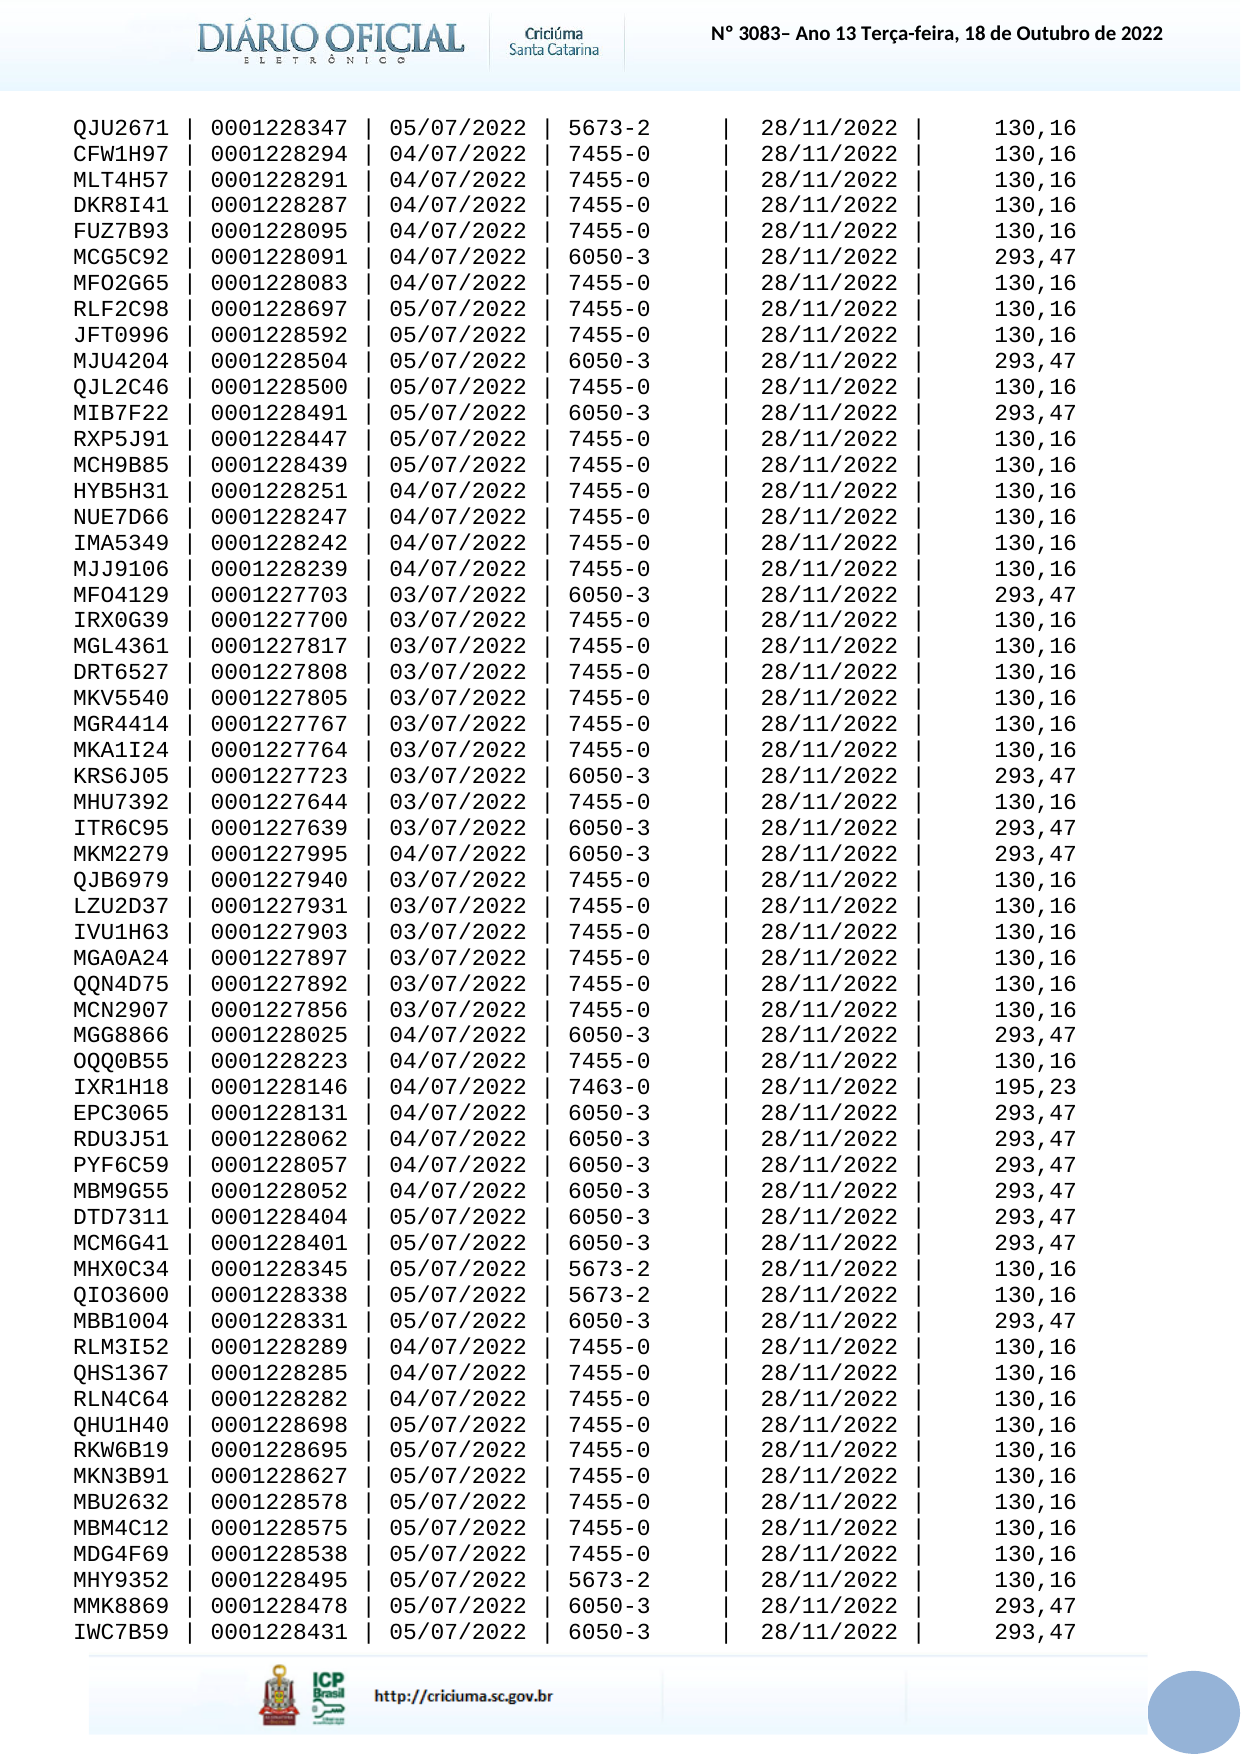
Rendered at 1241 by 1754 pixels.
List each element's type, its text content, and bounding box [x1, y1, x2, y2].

text MCG5C92 | 0001228091 | 04/07/2022 | 6050-3 | 28/11/2022 | 293,47 [59, 246, 1167, 272]
text PYF6C59 | 0001228057 | 04/07/2022 | 6050-3 | 28/11/2022 | 293,47 [59, 1153, 1167, 1179]
text MBM9G55 | 0001228052 | 04/07/2022 | 6050-3 | 28/11/2022 | 293,47 [59, 1179, 1167, 1205]
text MGL4361 | 0001227817 | 03/07/2022 | 7455-0 | 28/11/2022 | 130,16 [59, 635, 1167, 661]
text RDU3J51 | 0001228062 | 04/07/2022 | 6050-3 | 28/11/2022 | 293,47 [59, 1128, 1167, 1153]
text MHU7392 | 0001227644 | 03/07/2022 | 7455-0 | 28/11/2022 | 130,16 [59, 790, 1167, 816]
text MJJ9106 | 0001228239 | 04/07/2022 | 7455-0 | 28/11/2022 | 130,16 [59, 557, 1167, 583]
text IXR1H18 | 0001228146 | 04/07/2022 | 7463-0 | 28/11/2022 | 195,23 [59, 1076, 1167, 1102]
text QQN4D75 | 0001227892 | 03/07/2022 | 7455-0 | 28/11/2022 | 130,16 [59, 972, 1167, 998]
text MMK8869 | 0001228478 | 05/07/2022 | 6050-3 | 28/11/2022 | 293,47 [59, 1594, 1167, 1620]
text IMA5349 | 0001228242 | 04/07/2022 | 7455-0 | 28/11/2022 | 130,16 [59, 531, 1167, 557]
text MKA1I24 | 0001227764 | 03/07/2022 | 7455-0 | 28/11/2022 | 130,16 [59, 738, 1167, 764]
text RXP5J91 | 0001228447 | 05/07/2022 | 7455-0 | 28/11/2022 | 130,16 [59, 427, 1167, 453]
text RLN4C64 | 0001228282 | 04/07/2022 | 7455-0 | 28/11/2022 | 130,16 [59, 1387, 1167, 1413]
text MIB7F22 | 0001228491 | 05/07/2022 | 6050-3 | 28/11/2022 | 293,47 [59, 401, 1167, 427]
text MGG8866 | 0001228025 | 04/07/2022 | 6050-3 | 28/11/2022 | 293,47 [59, 1024, 1167, 1050]
text DTD7311 | 0001228404 | 05/07/2022 | 6050-3 | 28/11/2022 | 293,47 [59, 1205, 1167, 1231]
text QIO3600 | 0001228338 | 05/07/2022 | 5673-2 | 28/11/2022 | 130,16 [59, 1283, 1167, 1309]
text QHU1H40 | 0001228698 | 05/07/2022 | 7455-0 | 28/11/2022 | 130,16 [59, 1413, 1167, 1439]
text QJU2671 | 0001228347 | 05/07/2022 | 5673-2 | 28/11/2022 | 130,16 [59, 116, 1167, 142]
text LZU2D37 | 0001227931 | 03/07/2022 | 7455-0 | 28/11/2022 | 130,16 [59, 894, 1167, 920]
text IWC7B59 | 0001228431 | 05/07/2022 | 6050-3 | 28/11/2022 | 293,47 [59, 1620, 1167, 1646]
text MFO2G65 | 0001228083 | 04/07/2022 | 7455-0 | 28/11/2022 | 130,16 [59, 272, 1167, 298]
text MBM4C12 | 0001228575 | 05/07/2022 | 7455-0 | 28/11/2022 | 130,16 [59, 1517, 1167, 1543]
text IVU1H63 | 0001227903 | 03/07/2022 | 7455-0 | 28/11/2022 | 130,16 [59, 920, 1167, 946]
text OQQ0B55 | 0001228223 | 04/07/2022 | 7455-0 | 28/11/2022 | 130,16 [59, 1050, 1167, 1076]
text MHY9352 | 0001228495 | 05/07/2022 | 5673-2 | 28/11/2022 | 130,16 [59, 1568, 1167, 1594]
text HYB5H31 | 0001228251 | 04/07/2022 | 7455-0 | 28/11/2022 | 130,16 [59, 479, 1167, 505]
text MKN3B91 | 0001228627 | 05/07/2022 | 7455-0 | 28/11/2022 | 130,16 [59, 1465, 1167, 1491]
text EPC3065 | 0001228131 | 04/07/2022 | 6050-3 | 28/11/2022 | 293,47 [59, 1102, 1167, 1128]
text FUZ7B93 | 0001228095 | 04/07/2022 | 7455-0 | 28/11/2022 | 130,16 [59, 220, 1167, 246]
text QHS1367 | 0001228285 | 04/07/2022 | 7455-0 | 28/11/2022 | 130,16 [59, 1361, 1167, 1387]
text MCM6G41 | 0001228401 | 05/07/2022 | 6050-3 | 28/11/2022 | 293,47 [59, 1231, 1167, 1257]
text ITR6C95 | 0001227639 | 03/07/2022 | 6050-3 | 28/11/2022 | 293,47 [59, 816, 1167, 842]
text MJU4204 | 0001228504 | 05/07/2022 | 6050-3 | 28/11/2022 | 293,47 [59, 349, 1167, 375]
text QJB6979 | 0001227940 | 03/07/2022 | 7455-0 | 28/11/2022 | 130,16 [59, 868, 1167, 894]
text MGA0A24 | 0001227897 | 03/07/2022 | 7455-0 | 28/11/2022 | 130,16 [59, 946, 1167, 972]
text MKM2279 | 0001227995 | 04/07/2022 | 6050-3 | 28/11/2022 | 293,47 [59, 842, 1167, 868]
text IRX0G39 | 0001227700 | 03/07/2022 | 7455-0 | 28/11/2022 | 130,16 [59, 609, 1167, 635]
text MKV5540 | 0001227805 | 03/07/2022 | 7455-0 | 28/11/2022 | 130,16 [59, 687, 1167, 713]
text MDG4F69 | 0001228538 | 05/07/2022 | 7455-0 | 28/11/2022 | 130,16 [59, 1543, 1167, 1568]
text DKR8I41 | 0001228287 | 04/07/2022 | 7455-0 | 28/11/2022 | 130,16 [59, 194, 1167, 220]
text MCN2907 | 0001227856 | 03/07/2022 | 7455-0 | 28/11/2022 | 130,16 [59, 998, 1167, 1024]
text NUE7D66 | 0001228247 | 04/07/2022 | 7455-0 | 28/11/2022 | 130,16 [59, 505, 1167, 531]
text RLF2C98 | 0001228697 | 05/07/2022 | 7455-0 | 28/11/2022 | 130,16 [59, 298, 1167, 323]
text MFO4129 | 0001227703 | 03/07/2022 | 6050-3 | 28/11/2022 | 293,47 [59, 583, 1167, 609]
text MCH9B85 | 0001228439 | 05/07/2022 | 7455-0 | 28/11/2022 | 130,16 [59, 453, 1167, 479]
text MBU2632 | 0001228578 | 05/07/2022 | 7455-0 | 28/11/2022 | 130,16 [59, 1491, 1167, 1517]
text RKW6B19 | 0001228695 | 05/07/2022 | 7455-0 | 28/11/2022 | 130,16 [59, 1439, 1167, 1465]
text DRT6527 | 0001227808 | 03/07/2022 | 7455-0 | 28/11/2022 | 130,16 [59, 661, 1167, 687]
text RLM3I52 | 0001228289 | 04/07/2022 | 7455-0 | 28/11/2022 | 130,16 [59, 1335, 1167, 1361]
text MGR4414 | 0001227767 | 03/07/2022 | 7455-0 | 28/11/2022 | 130,16 [59, 713, 1167, 738]
text KRS6J05 | 0001227723 | 03/07/2022 | 6050-3 | 28/11/2022 | 293,47 [59, 764, 1167, 790]
text JFT0996 | 0001228592 | 05/07/2022 | 7455-0 | 28/11/2022 | 130,16 [59, 323, 1167, 349]
text MHX0C34 | 0001228345 | 05/07/2022 | 5673-2 | 28/11/2022 | 130,16 [59, 1257, 1167, 1283]
text CFW1H97 | 0001228294 | 04/07/2022 | 7455-0 | 28/11/2022 | 130,16 [59, 142, 1167, 168]
text MLT4H57 | 0001228291 | 04/07/2022 | 7455-0 | 28/11/2022 | 130,16 [59, 168, 1167, 194]
text MBB1004 | 0001228331 | 05/07/2022 | 6050-3 | 28/11/2022 | 293,47 [59, 1309, 1167, 1335]
text QJL2C46 | 0001228500 | 05/07/2022 | 7455-0 | 28/11/2022 | 130,16 [59, 375, 1167, 401]
